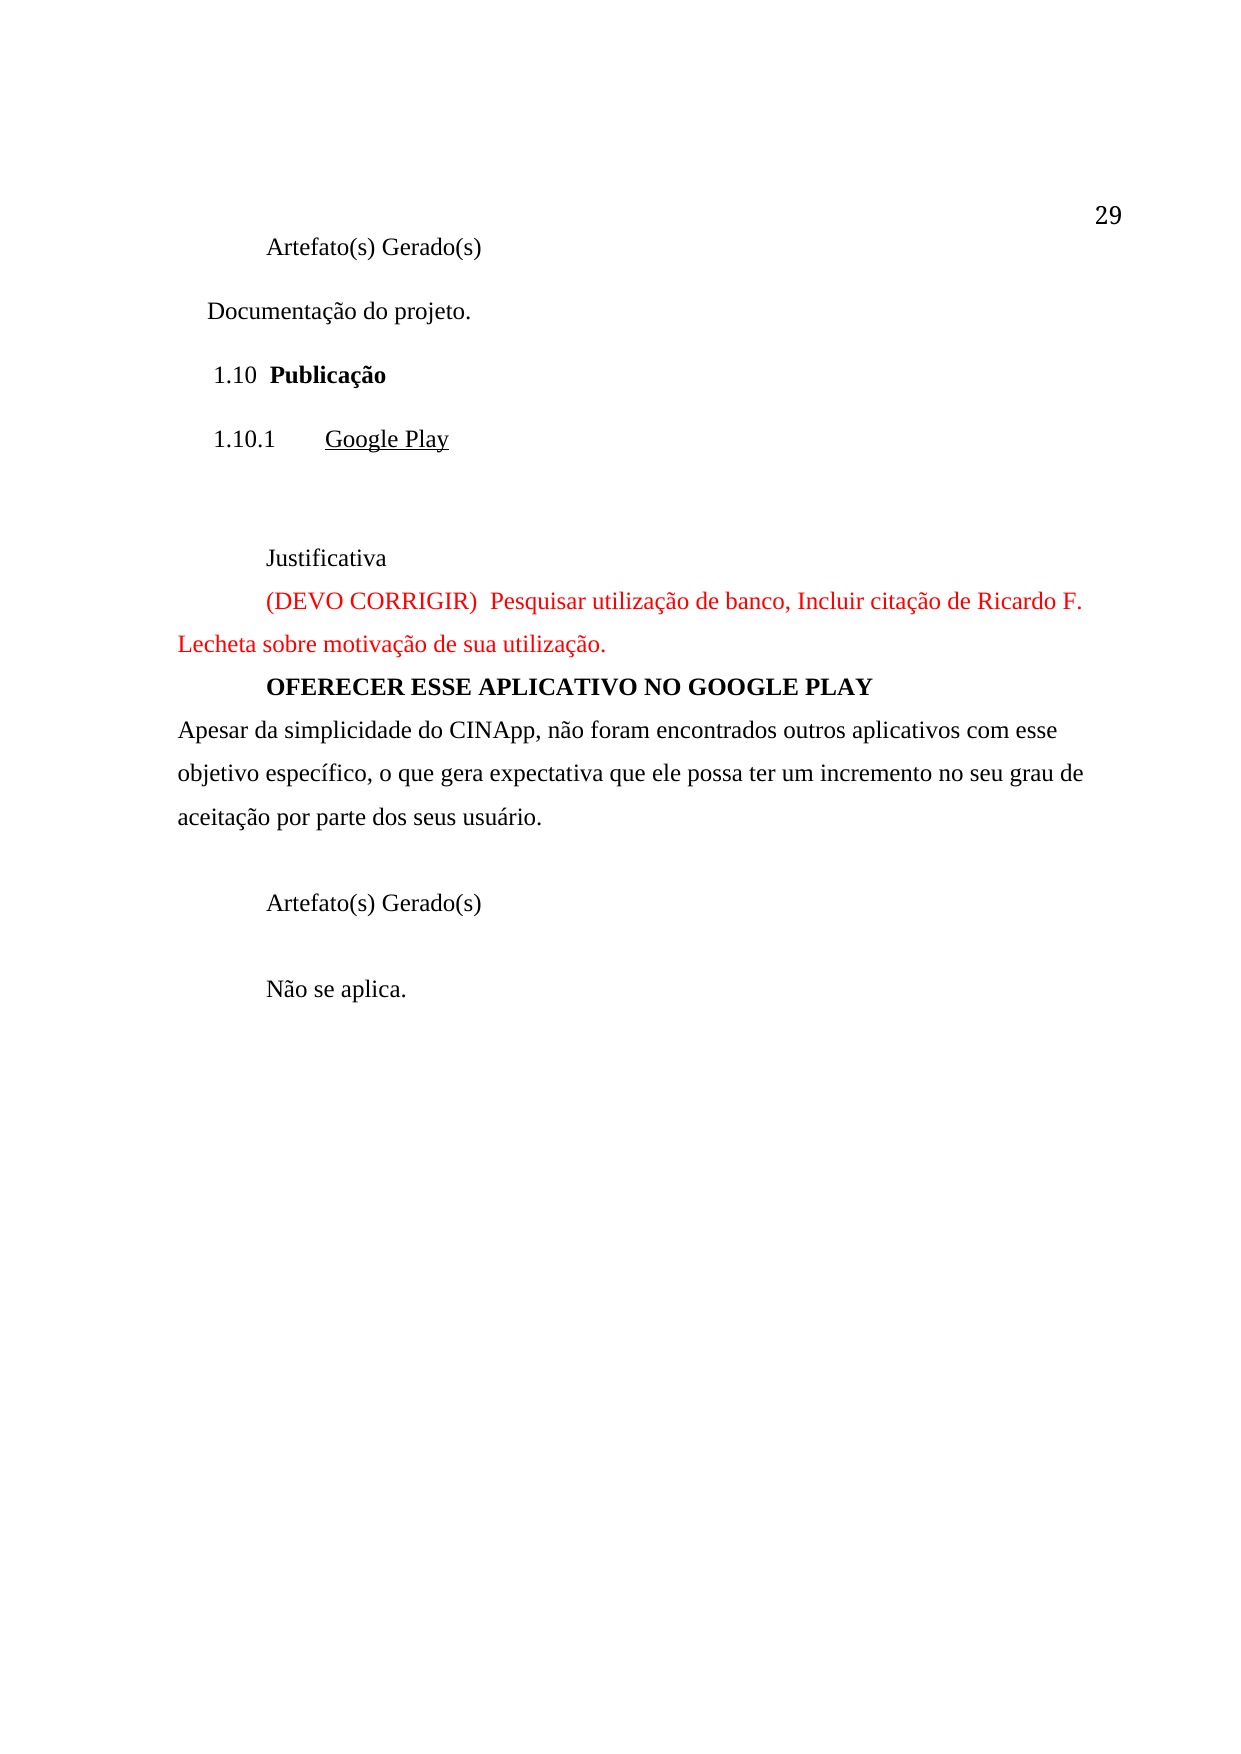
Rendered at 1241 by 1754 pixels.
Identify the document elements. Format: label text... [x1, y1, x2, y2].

text Apesar da simplicidade do CINApp, não foram encontrados outros aplicativos com esse objetivo específico, o que gera expectativa que ele possa ter um incremento no seu grau de aceitação por parte dos seus usuário. [177, 715, 1122, 830]
text Justificativa [177, 543, 1122, 572]
subtitle Publicação [207, 360, 1122, 389]
text Artefato(s) Gerado(s) [177, 888, 1122, 917]
text Artefato(s) Gerado(s) [177, 232, 1122, 261]
text OFERECER ESSE APLICATIVO NO GOOGLE PLAY [177, 672, 1122, 701]
subtitle Google Play [207, 424, 1122, 453]
text Não se aplica. [177, 974, 1122, 1003]
text Documentação do projeto. [207, 296, 1122, 325]
text (DEVO CORRIGIR) Pesquisar utilização de banco, Incluir citação de Ricardo F. Lecheta sobre motivação de sua utilização. [177, 586, 1122, 658]
